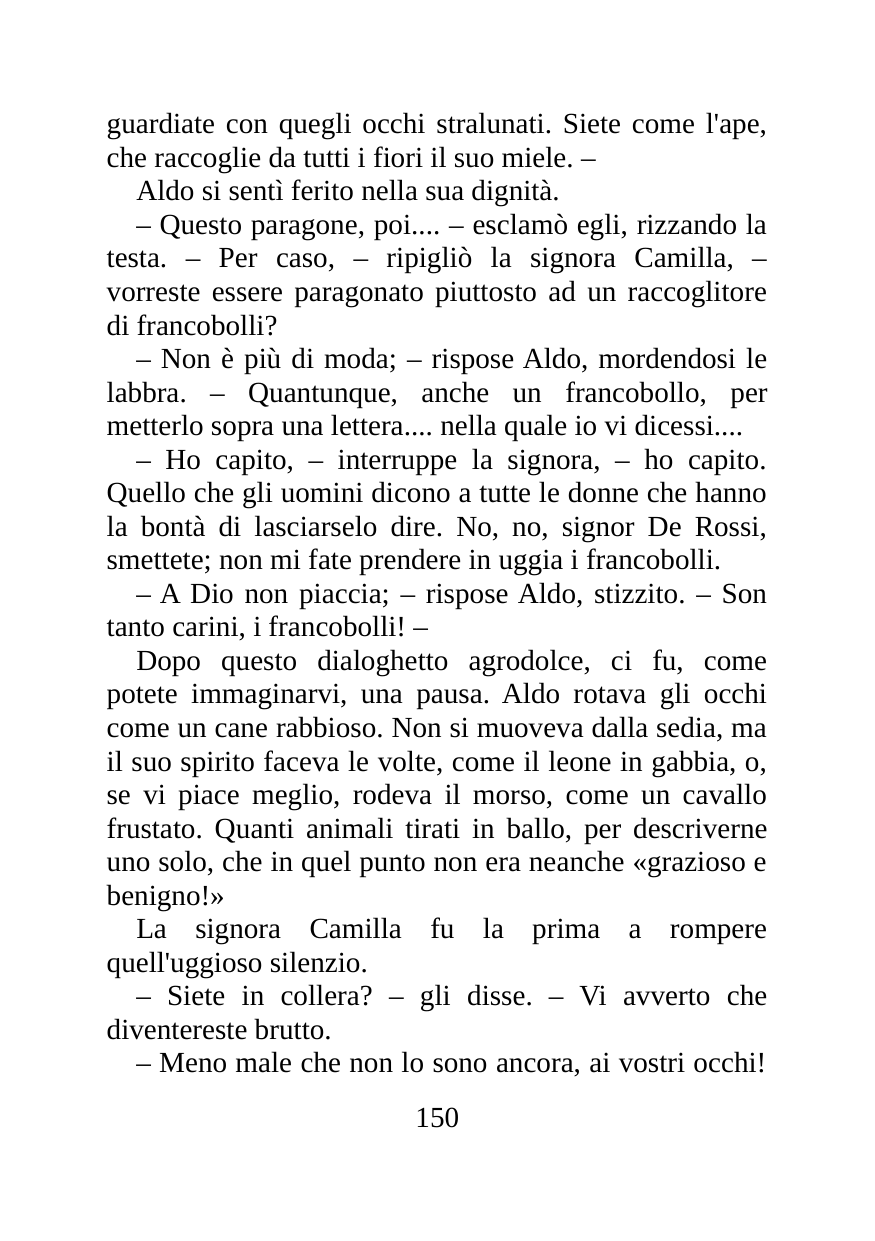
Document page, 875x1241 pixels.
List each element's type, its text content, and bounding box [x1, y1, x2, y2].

text ‒ Non è più di moda; ‒ rispose Aldo, mordendosi le labbra. ‒ Quantunque, anche un francobollo, per metterlo sopra una lettera.... nella quale io vi dicessi.... [106, 341, 768, 442]
text guardiate con quegli occhi stralunati. Siete come l'ape, che raccoglie da tutti i fiori il suo miele. ‒ [106, 106, 768, 173]
text ‒ Ho capito, ‒ interruppe la signora, ‒ ho capito. Quello che gli uomini dicono a tutte le donne che hanno la bontà di lasciarselo dire. No, no, signor De Rossi, smettete; non mi fate prendere in uggia i francobolli. [106, 442, 768, 576]
text ‒ A Dio non piaccia; ‒ rispose Aldo, stizzito. ‒ Son tanto carini, i francobolli! ‒ [106, 576, 768, 643]
text Dopo questo dialoghetto agrodolce, ci fu, come potete immaginarvi, una pausa. Aldo rotava gli occhi come un cane rabbioso. Non si muoveva dalla sedia, ma il suo spirito faceva le volte, come il leone in gabbia, o, se vi piace meglio, rodeva il morso, come un cavallo frustato. Quanti animali tirati in ballo, per descriverne uno solo, che in quel punto non era neanche «grazioso e benigno!» [106, 643, 768, 911]
text ‒ Siete in collera? ‒ gli disse. ‒ Vi avverto che diventereste brutto. [106, 978, 768, 1046]
text ‒ Meno male che non lo sono ancora, ai vostri occhi! [106, 1046, 768, 1079]
text Aldo si sentì ferito nella sua dignità. [106, 173, 768, 207]
text ‒ Questo paragone, poi.... ‒ esclamò egli, rizzando la testa. ‒ Per caso, ‒ ripigliò la signora Camilla, ‒ vorreste essere paragonato piuttosto ad un raccoglitore di francobolli? [106, 207, 768, 341]
text La signora Camilla fu la prima a rompere quell'uggioso silenzio. [106, 911, 768, 978]
